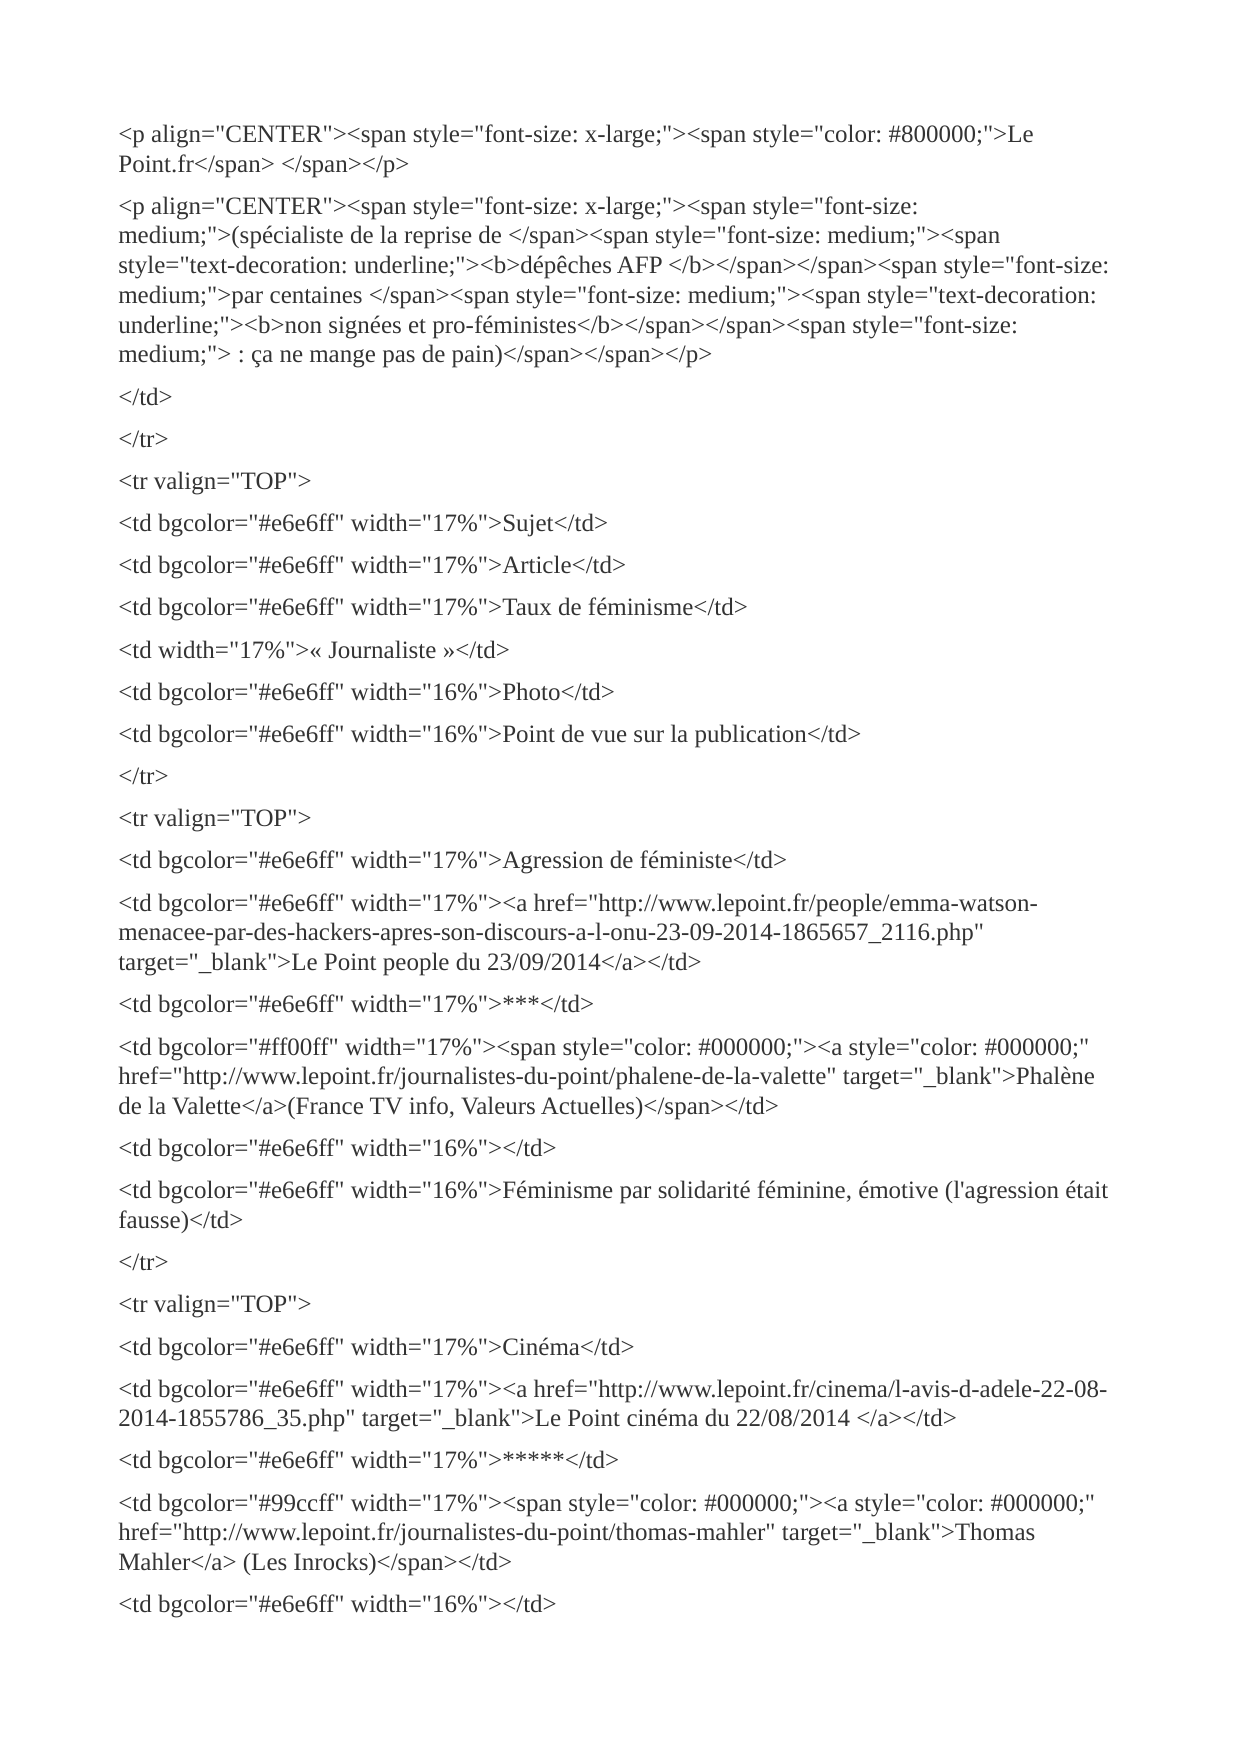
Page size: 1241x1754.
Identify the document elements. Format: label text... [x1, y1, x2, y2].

text <tr valign="TOP"> [118, 1288, 1122, 1318]
text <td bgcolor="#e6e6ff" width="16%">Photo</td> [118, 676, 1122, 706]
text <td bgcolor="#99ccff" width="17%"><span style="color: #000000;"><a style="color: #000000;" href="http://www.lepoint.fr/journalistes-du-point/thomas-mahler" target="_blank">Thomas Mahler</a> (Les Inrocks)</span></td> [118, 1487, 1122, 1576]
text <tr valign="TOP"> [118, 802, 1122, 832]
text </tr> [118, 760, 1122, 790]
text <td bgcolor="#e6e6ff" width="17%">Article</td> [118, 549, 1122, 579]
text <td bgcolor="#e6e6ff" width="17%">Sujet</td> [118, 507, 1122, 537]
text <td bgcolor="#e6e6ff" width="17%">*****</td> [118, 1445, 1122, 1474]
text <td bgcolor="#e6e6ff" width="17%">Cinéma</td> [118, 1331, 1122, 1360]
text <td bgcolor="#e6e6ff" width="17%"><a href="http://www.lepoint.fr/cinema/l-avis-d-adele-22-08-2014-1855786_35.php" target="_blank">Le Point cinéma du 22/08/2014 </a></td> [118, 1373, 1122, 1432]
text <p align="CENTER"><span style="font-size: x-large;"><span style="font-size: medium;">(spécialiste de la reprise de </span><span style="font-size: medium;"><span style="text-decoration: underline;"><b>dépêches AFP </b></span></span><span style="font-size: medium;">par centaines </span><span style="font-size: medium;"><span style="text-decoration: underline;"><b>non signées et pro-féministes</b></span></span><span style="font-size: medium;"> : ça ne mange pas de pain)</span></span></p> [118, 190, 1122, 368]
text <td bgcolor="#e6e6ff" width="17%">Taux de féminisme</td> [118, 592, 1122, 621]
text <td bgcolor="#e6e6ff" width="16%"></td> [118, 1132, 1122, 1162]
text </td> [118, 381, 1122, 410]
text <td width="17%">« Journaliste »</td> [118, 634, 1122, 663]
text <td bgcolor="#e6e6ff" width="17%">Agression de féministe</td> [118, 845, 1122, 874]
text <td bgcolor="#e6e6ff" width="16%">Point de vue sur la publication</td> [118, 718, 1122, 748]
text <tr valign="TOP"> [118, 465, 1122, 495]
text <td bgcolor="#ff00ff" width="17%"><span style="color: #000000;"><a style="color: #000000;" href="http://www.lepoint.fr/journalistes-du-point/phalene-de-la-valette" target="_blank">Phalène de la Valette</a>(France TV info, Valeurs Actuelles)</span></td> [118, 1031, 1122, 1120]
text <p align="CENTER"><span style="font-size: x-large;"><span style="color: #800000;">Le Point.fr</span> </span></p> [118, 118, 1122, 177]
text </tr> [118, 1246, 1122, 1276]
text <td bgcolor="#e6e6ff" width="16%"></td> [118, 1588, 1122, 1618]
text <td bgcolor="#e6e6ff" width="17%">***</td> [118, 988, 1122, 1018]
text <td bgcolor="#e6e6ff" width="17%"><a href="http://www.lepoint.fr/people/emma-watson-menacee-par-des-hackers-apres-son-discours-a-l-onu-23-09-2014-1865657_2116.php" target="_blank">Le Point people du 23/09/2014</a></td> [118, 887, 1122, 976]
text <td bgcolor="#e6e6ff" width="16%">Féminisme par solidarité féminine, émotive (l'agression était fausse)</td> [118, 1174, 1122, 1234]
text </tr> [118, 423, 1122, 452]
